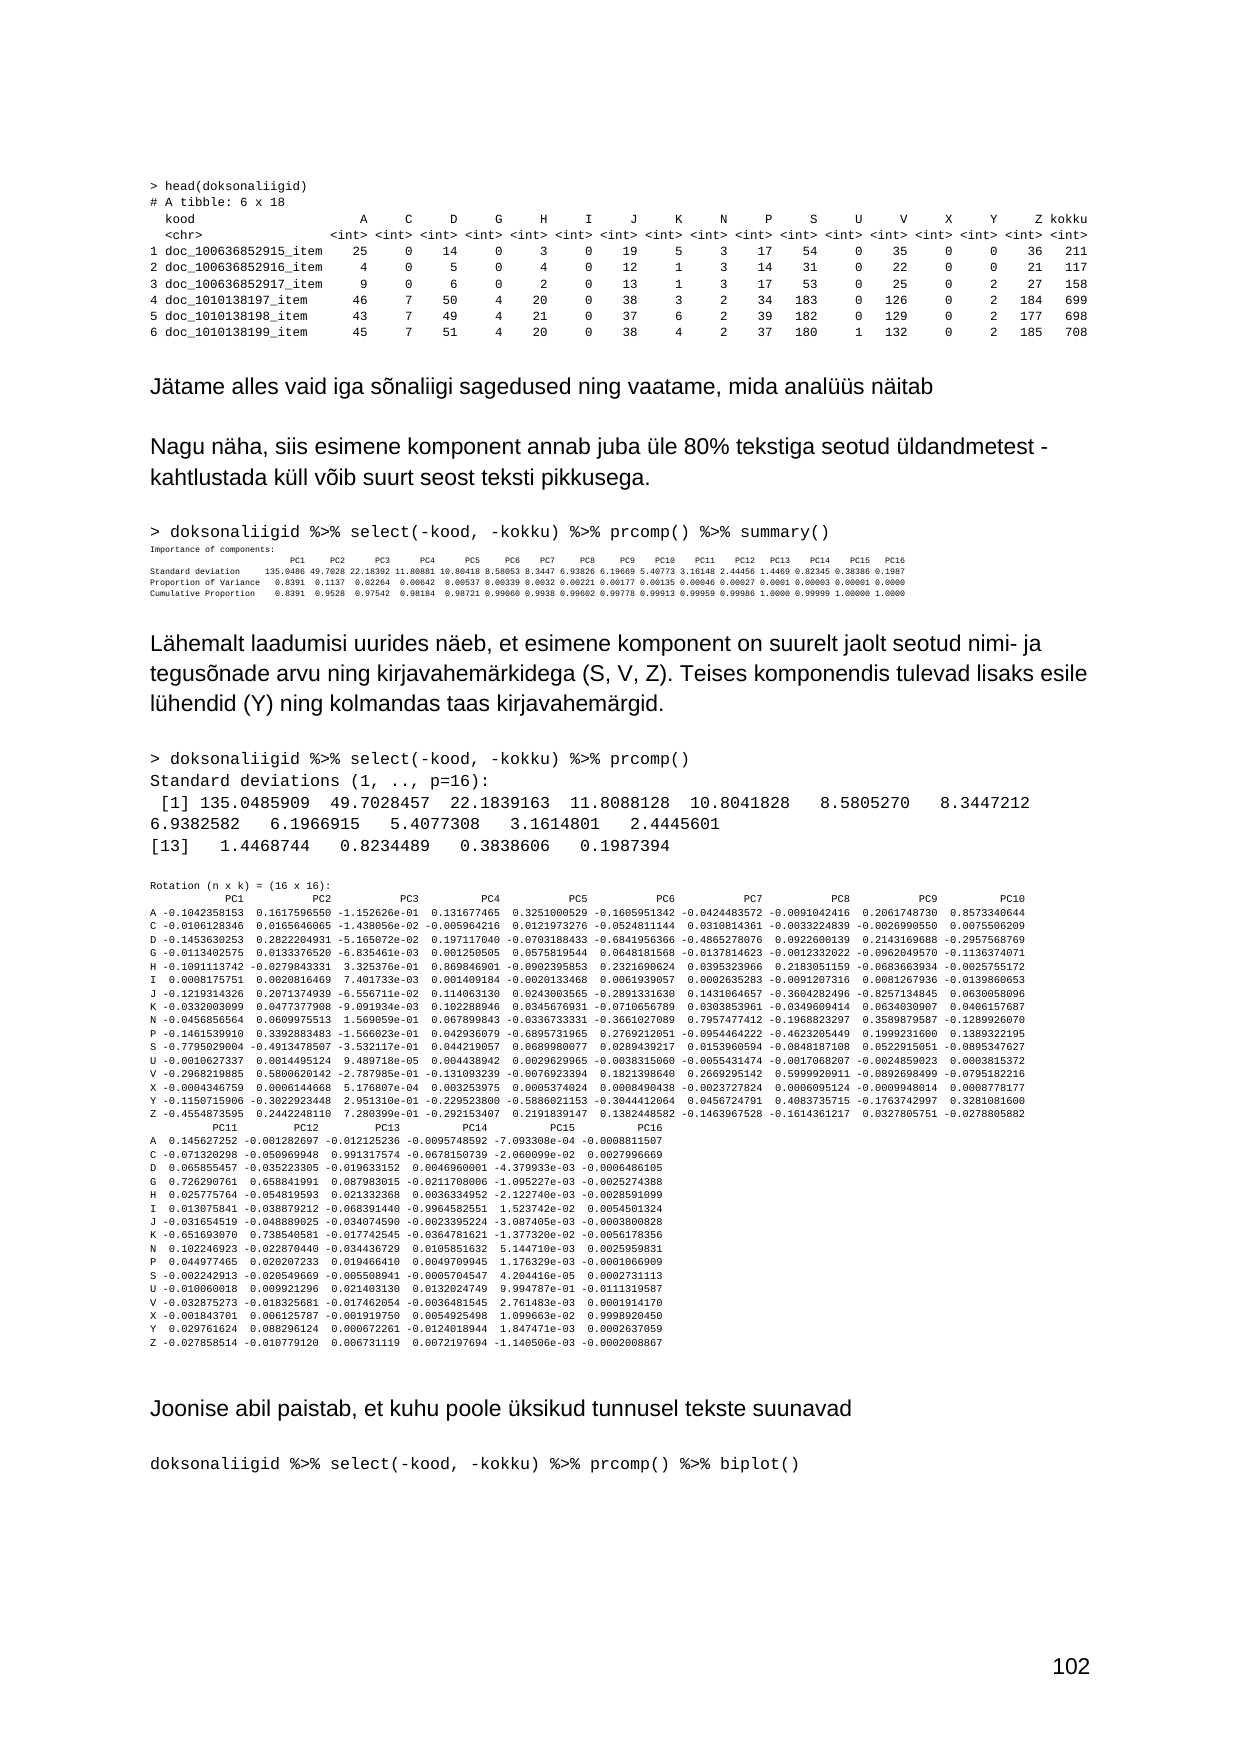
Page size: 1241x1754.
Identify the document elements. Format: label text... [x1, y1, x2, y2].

text Z -0.027858514 -0.010779120 0.006731119 0.0072197694 -1.140506e-03 -0.0002008867 [150, 1338, 1090, 1349]
text # A tibble: 6 x 18 [150, 196, 1090, 211]
text S -0.002242913 -0.020549669 -0.005508941 -0.0005704547 4.204416e-05 0.0002731113 [150, 1271, 1090, 1282]
text J -0.1219314326 0.2071374939 -6.556711e-02 0.114063130 0.0243003565 -0.2891331630 0.1431064657 -0.3604282496 -0.8257134845 0.0630058096 [150, 988, 1090, 1000]
text A 0.145627252 -0.001282697 -0.012125236 -0.0095748592 -7.093308e-04 -0.0008811507 [150, 1136, 1090, 1148]
text G 0.726290761 0.658841991 0.087983015 -0.0211708006 -1.095227e-03 -0.0025274388 [150, 1176, 1090, 1188]
text Importance of components: [150, 546, 1090, 555]
text C -0.071320298 -0.050969948 0.991317574 -0.0678150739 -2.060099e-02 0.0027996669 [150, 1149, 1090, 1161]
text H 0.025775764 -0.054819593 0.021332368 0.0036334952 -2.122740e-03 -0.0028591099 [150, 1190, 1090, 1202]
text G -0.0113402575 0.0133376520 -6.835461e-03 0.001250505 0.0575819544 0.0648181568 -0.0137814623 -0.0012332022 -0.0962049570 -0.1136374071 [150, 948, 1090, 960]
text Joonise abil paistab, et kuhu poole üksikud tunnusel tekste suunavad [150, 1395, 1090, 1421]
text U -0.010060018 0.009921296 0.021403130 0.0132024749 9.994787e-01 -0.0111319587 [150, 1284, 1090, 1296]
text doksonaliigid %>% select(-kood, -kokku) %>% prcomp() %>% biplot() [150, 1455, 1090, 1474]
text A -0.1042358153 0.1617596550 -1.152626e-01 0.131677465 0.3251000529 -0.1605951342 -0.0424483572 -0.0091042416 0.2061748730 0.8573340644 [150, 908, 1090, 919]
text Rotation (n x k) = (16 x 16): [150, 881, 1090, 893]
text Standard deviations (1, .., p=16): [150, 772, 1090, 791]
text P -0.1461539910 0.3392883483 -1.566023e-01 0.042936079 -0.6895731965 0.2769212051 -0.0954464222 -0.4623205449 0.1999231600 0.1389322195 [150, 1029, 1090, 1040]
text > head(doksonaliigid) [150, 180, 1090, 194]
text I 0.0008175751 0.0020816469 7.401733e-03 0.001409184 -0.0020133468 0.0061939057 0.0002635283 -0.0091207316 0.0081267936 -0.0139860653 [150, 975, 1090, 987]
text N 0.102246923 -0.022870440 -0.034436729 0.0105851632 5.144710e-03 0.0025959831 [150, 1244, 1090, 1255]
text X -0.0004346759 0.0006144668 5.176807e-04 0.003253975 0.0005374024 0.0008490438 -0.0023727824 0.0006095124 -0.0009948014 0.0008778177 [150, 1082, 1090, 1094]
text N -0.0456856564 0.0609975513 1.569059e-01 0.067899843 -0.0336733331 -0.3661027089 0.7957477412 -0.1968823297 0.3589879587 -0.1289926070 [150, 1015, 1090, 1027]
text S -0.7795029004 -0.4913478507 -3.532117e-01 0.044219057 0.0689980077 0.0289439217 0.0153960594 -0.0848187108 0.0522915051 -0.0895347627 [150, 1042, 1090, 1054]
text V -0.032875273 -0.018325681 -0.017462054 -0.0036481545 2.761483e-03 0.0001914170 [150, 1297, 1090, 1309]
text D -0.1453630253 0.2822204931 -5.165072e-02 0.197117040 -0.0703188433 -0.6841956366 -0.4865278076 0.0922600139 0.2143169688 -0.2957568769 [150, 934, 1090, 946]
text C -0.0106128346 0.0165646065 -1.438056e-02 -0.005964216 0.0121973276 -0.0524811144 0.0310814361 -0.0033224839 -0.0026990550 0.0075506209 [150, 921, 1090, 933]
text > doksonaliigid %>% select(-kood, -kokku) %>% prcomp() %>% summary() [150, 524, 1090, 543]
text Y -0.1150715906 -0.3022923448 2.951310e-01 -0.229523800 -0.5886021153 -0.3044412064 0.0456724791 0.4083735715 -0.1763742997 0.3281081600 [150, 1096, 1090, 1108]
text X -0.001843701 0.006125787 -0.001919750 0.0054925498 1.099663e-02 0.9998920450 [150, 1311, 1090, 1323]
text 3 doc_100636852917_item 9 0 6 0 2 0 13 1 3 17 53 0 25 0 2 27 158 [150, 278, 1090, 292]
text H -0.1091113742 -0.0279843331 3.325376e-01 0.869846901 -0.0902395853 0.2321690624 0.0395323966 0.2183051159 -0.0683663934 -0.0025755172 [150, 961, 1090, 973]
text K -0.651693070 0.738540581 -0.017742545 -0.0364781621 -1.377320e-02 -0.0056178356 [150, 1230, 1090, 1242]
text Jätame alles vaid iga sõnaliigi sagedused ning vaatame, mida analüüs näitab [150, 373, 1090, 399]
text D 0.065855457 -0.035223305 -0.019633152 0.0046960001 -4.379933e-03 -0.0006486105 [150, 1163, 1090, 1175]
text PC1 PC2 PC3 PC4 PC5 PC6 PC7 PC8 PC9 PC10 PC11 PC12 PC13 PC14 PC15 PC16 [150, 556, 1090, 566]
text PC11 PC12 PC13 PC14 PC15 PC16 [150, 1123, 1090, 1134]
text kood A C D G H I J K N P S U V X Y Z kokku [150, 213, 1090, 227]
text Cumulative Proportion 0.8391 0.9528 0.97542 0.98184 0.98721 0.99060 0.9938 0.99602 0.99778 0.99913 0.99959 0.99986 1.0000 0.99999 1.00000 1.0000 [150, 589, 1090, 598]
text P 0.044977465 0.020207233 0.019466410 0.0049709945 1.176329e-03 -0.0001066909 [150, 1257, 1090, 1269]
text > doksonaliigid %>% select(-kood, -kokku) %>% prcomp() [150, 751, 1090, 770]
text [1] 135.0485909 49.7028457 22.1839163 11.8088128 10.8041828 8.5805270 8.3447212 6.9382582 6.1966915 5.4077308 3.1614801 2.4445601 [150, 794, 1090, 835]
text 6 doc_1010138199_item 45 7 51 4 20 0 38 4 2 37 180 1 132 0 2 185 708 [150, 326, 1090, 341]
text Standard deviation 135.0486 49.7028 22.18392 11.80881 10.80418 8.58053 8.3447 6.93826 6.19669 5.40773 3.16148 2.44456 1.4469 0.82345 0.38386 0.1987 [150, 567, 1090, 577]
text Proportion of Variance 0.8391 0.1137 0.02264 0.00642 0.00537 0.00339 0.0032 0.00221 0.00177 0.00135 0.00046 0.00027 0.0001 0.00003 0.00001 0.0000 [150, 578, 1090, 588]
text 1 doc_100636852915_item 25 0 14 0 3 0 19 5 3 17 54 0 35 0 0 36 211 [150, 245, 1090, 259]
text Y 0.029761624 0.088296124 0.000672261 -0.0124018944 1.847471e-03 0.0002637059 [150, 1324, 1090, 1336]
text J -0.031654519 -0.048889025 -0.034074590 -0.0023395224 -3.087405e-03 -0.0003800828 [150, 1217, 1090, 1228]
text Z -0.4554873595 0.2442248110 7.280399e-01 -0.292153407 0.2191839147 0.1382448582 -0.1463967528 -0.1614361217 0.0327805751 -0.0278805882 [150, 1109, 1090, 1121]
text U -0.0010627337 0.0014495124 9.489718e-05 0.004438942 0.0029629965 -0.0038315060 -0.0055431474 -0.0017068207 -0.0024859023 0.0003815372 [150, 1056, 1090, 1067]
text PC1 PC2 PC3 PC4 PC5 PC6 PC7 PC8 PC9 PC10 [150, 894, 1090, 906]
text 5 doc_1010138198_item 43 7 49 4 21 0 37 6 2 39 182 0 129 0 2 177 698 [150, 310, 1090, 324]
text <chr> <int> <int> <int> <int> <int> <int> <int> <int> <int> <int> <int> <int> <int> <int> <int> <int> <int> [150, 229, 1090, 243]
text Lähemalt laadumisi uurides näeb, et esimene komponent on suurelt jaolt seotud nimi- ja tegusõnade arvu ning kirjavahemärkidega (S, V, Z). Teises komponendis tulevad lisaks esile lühendid (Y) ning kolmandas taas kirjavahemärgid. [150, 630, 1090, 717]
text [13] 1.4468744 0.8234489 0.3838606 0.1987394 [150, 837, 1090, 856]
text K -0.0332003099 0.0477377908 -9.091934e-03 0.102288946 0.0345676931 -0.0710656789 0.0303853961 -0.0349609414 0.0634030907 0.0406157687 [150, 1002, 1090, 1013]
text 2 doc_100636852916_item 4 0 5 0 4 0 12 1 3 14 31 0 22 0 0 21 117 [150, 261, 1090, 276]
text I 0.013075841 -0.038879212 -0.068391440 -0.9964582551 1.523742e-02 0.0054501324 [150, 1203, 1090, 1215]
text 4 doc_1010138197_item 46 7 50 4 20 0 38 3 2 34 183 0 126 0 2 184 699 [150, 294, 1090, 308]
text V -0.2968219885 0.5800620142 -2.787985e-01 -0.131093239 -0.0076923394 0.1821398640 0.2669295142 0.5999920911 -0.0892698499 -0.0795182216 [150, 1069, 1090, 1081]
text Nagu näha, siis esimene komponent annab juba üle 80% tekstiga seotud üldandmetest - kahtlustada küll võib suurt seost teksti pikkusega. [150, 433, 1090, 490]
